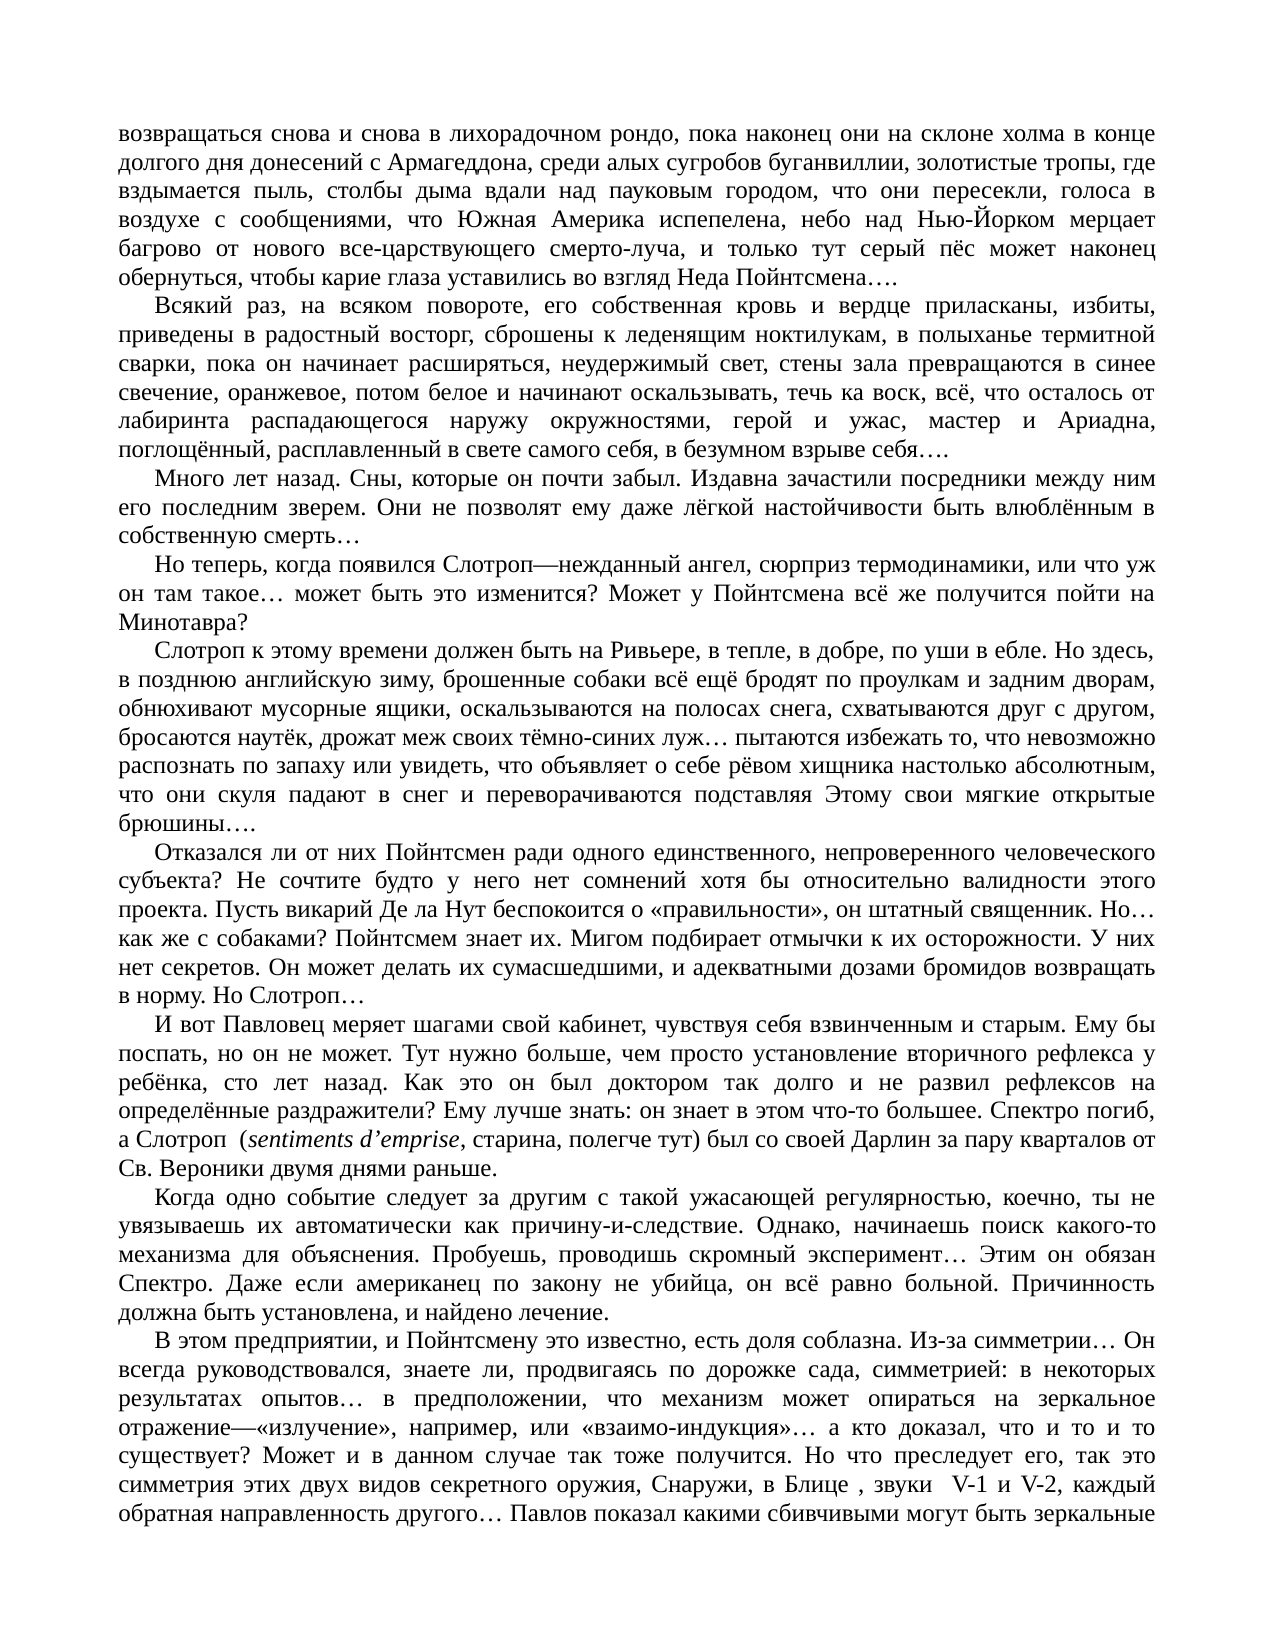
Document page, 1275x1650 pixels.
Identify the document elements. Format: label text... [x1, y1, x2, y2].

text И вот Павловец меряет шагами свой кабинет, чувствуя себя взвинченным и старым. Ему бы поспать, но он не может. Тут нужно больше, чем просто установление вторичного рефлекса у ребёнка, сто лет назад. Как это он был доктором так долго и не развил рефлексов на определённые раздражители? Ему лучше знать: он знает в этом что-то большее. Спектро погиб, а Слотроп (sentiments d’emprise, старина, полегче тут) был со своей Дарлин за пару кварталов от Св. Вероники двумя днями раньше. [118, 1009, 1157, 1182]
text Но теперь, когда появился Слотроп—нежданный ангел, сюрприз термодинамики, или что уж он там такое… может быть это изменится? Может у Пойнтсмена всё же получится пойти на Минотавра? [118, 549, 1157, 636]
text возвращаться снова и снова в лихорадочном рондо, пока наконец они на склоне холма в конце долгого дня донесений с Армагеддона, среди алых сугробов буганвиллии, золотистые тропы, где вздымается пыль, столбы дыма вдали над пауковым городом, что они пересекли, голоса в воздухе с сообщениями, что Южная Америка испепелена, небо над Нью-Йорком мерцает багрово от нового все-царствующего смерто-луча, и только тут серый пёс может наконец обернуться, чтобы карие глаза уставились во взгляд Неда Пойнтсмена…. [118, 118, 1157, 291]
text Слотроп к этому времени должен быть на Ривьере, в тепле, в добре, по уши в ебле. Но здесь, в позднюю английскую зиму, брошенные собаки всё ещё бродят по проулкам и задним дворам, обнюхивают мусорные ящики, оскальзываются на полосах снега, схватываются друг с другом, бросаются наутёк, дрожат меж своих тёмно-синих луж… пытаются избежать то, что невозможно распознать по запаху или увидеть, что объявляет о себе рёвом хищника настолько абсолютным, что они скуля падают в снег и переворачиваются подставляя Этому свои мягкие открытые брюшины…. [118, 636, 1157, 837]
text Много лет назад. Сны, которые он почти забыл. Издавна зачастили посредники между ним его последним зверем. Они не позволят ему даже лёгкой настойчивости быть влюблённым в собственную смерть… [118, 463, 1157, 549]
text В этом предприятии, и Пойнтсмену это известно, есть доля соблазна. Из-за симметрии… Он всегда руководствовался, знаете ли, продвигаясь по дорожке сада, симметрией: в некоторых результатах опытов… в предположении, что механизм может опираться на зеркальное отражение—«излучение», например, или «взаимо-индукция»… а кто доказал, что и то и то существует? Может и в данном случае так тоже получится. Но что преследует его, так это симметрия этих двух видов секретного оружия, Снаружи, в Блице , звуки V-1 и V-2, каждый обратная направленность другого… Павлов показал какими сбивчивыми могут быть зеркальные [118, 1326, 1157, 1527]
text Когда одно событие следует за другим с такой ужасающей регулярностью, коечно, ты не увязываешь их автоматически как причину-и-следствие. Однако, начинаешь поиск какого-то механизма для объяснения. Пробуешь, проводишь скромный эксперимент… Этим он обязан Спектро. Даже если американец по закону не убийца, он всё равно больной. Причинность должна быть установлена, и найдено лечение. [118, 1182, 1157, 1326]
text Отказался ли от них Пойнтсмен ради одного единственного, непроверенного человеческого субъекта? Не сочтите будто у него нет сомнений хотя бы относительно валидности этого проекта. Пусть викарий Де ла Нут беспокоится о «правильности», он штатный священник. Но… как же с собаками? Пойнтсмем знает их. Мигом подбирает отмычки к их осторожности. У них нет секретов. Он может делать их сумасшедшими, и адекватными дозами бромидов возвращать в норму. Но Слотроп… [118, 837, 1157, 1009]
text Всякий раз, на всяком повороте, его собственная кровь и вердце приласканы, избиты, приведены в радостный восторг, сброшены к леденящим ноктилукам, в полыханье термитной сварки, пока он начинает расширяться, неудержимый свет, стены зала превращаются в синее свечение, оранжевое, потом белое и начинают оскальзывать, течь ка воск, всё, что осталось от лабиринта распадающегося наружу окружностями, герой и ужас, мастер и Ариадна, поглощённый, расплавленный в свете самого себя, в безумном взрыве себя…. [118, 291, 1157, 463]
